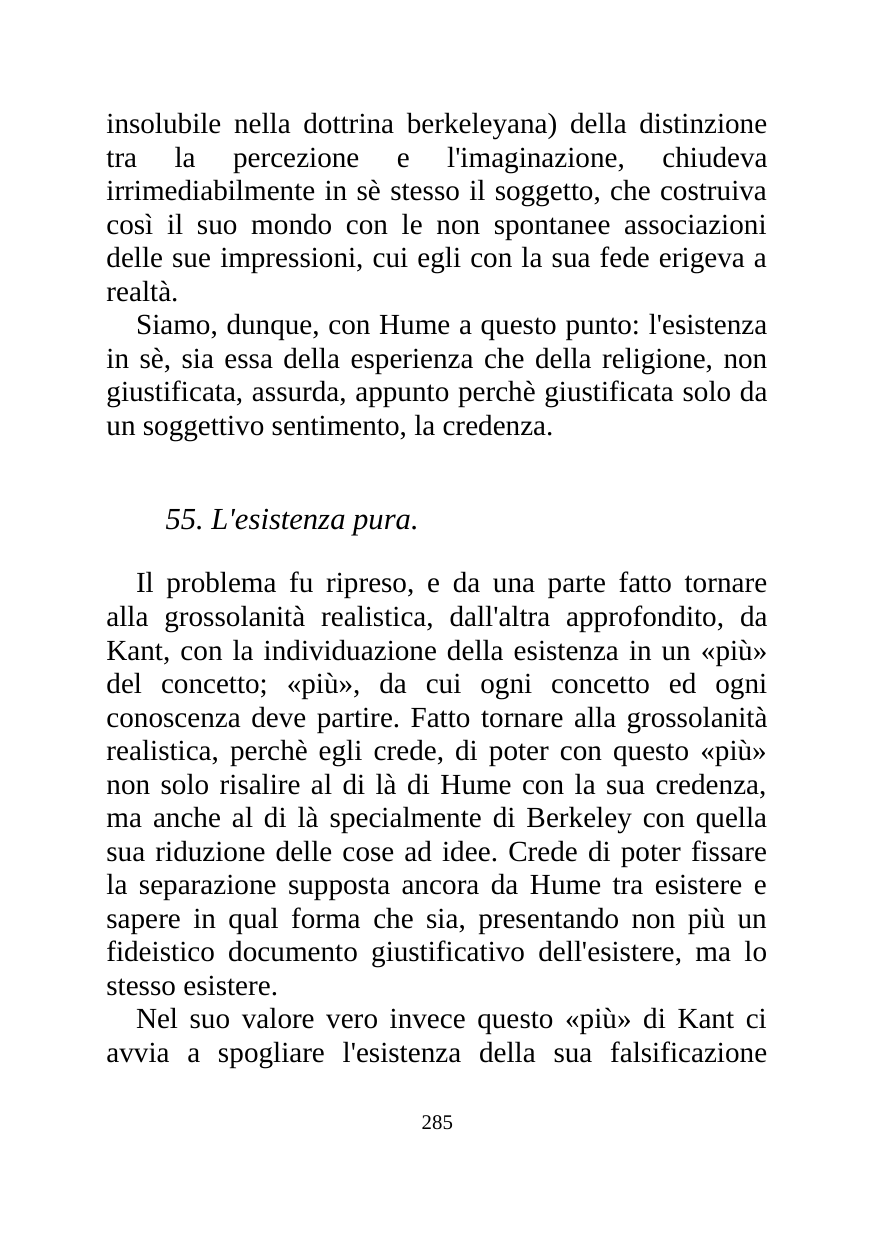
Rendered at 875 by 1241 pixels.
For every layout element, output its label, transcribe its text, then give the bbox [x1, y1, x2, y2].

text Nel suo valore vero invece questo «più» di Kant ci avvia a spogliare l'esistenza della sua falsificazione [106, 1002, 768, 1069]
text Siamo, dunque, con Hume a questo punto: l'esistenza in sè, sia essa della esperienza che della religione, non giustificata, assurda, appunto perchè giustificata solo da un soggettivo sentimento, la credenza. [106, 307, 768, 442]
text Il problema fu ripreso, e da una parte fatto tornare alla grossolanità realistica, dall'altra approfondito, da Kant, con la individuazione della esistenza in un «più» del concetto; «più», da cui ogni concetto ed ogni conoscenza deve partire. Fatto tornare alla grossolanità realistica, perchè egli crede, di poter con questo «più» non solo risalire al di là di Hume con la sua credenza, ma anche al di là specialmente di Berkeley con quella sua riduzione delle cose ad idee. Crede di poter fissare la separazione supposta ancora da Hume tra esistere e sapere in qual forma che sia, presentando non più un fideistico documento giustificativo dell'esistere, ma lo stesso esistere. [106, 566, 768, 1002]
text insolubile nella dottrina berkeleyana) della distinzione tra la percezione e l'imaginazione, chiudeva irrimediabilmente in sè stesso il soggetto, che costruiva così il suo mondo con le non spontanee associazioni delle sue impressioni, cui egli con la sua fede erigeva a realtà. [106, 106, 768, 307]
subtitle 55. L'esistenza pura. [165, 501, 768, 536]
